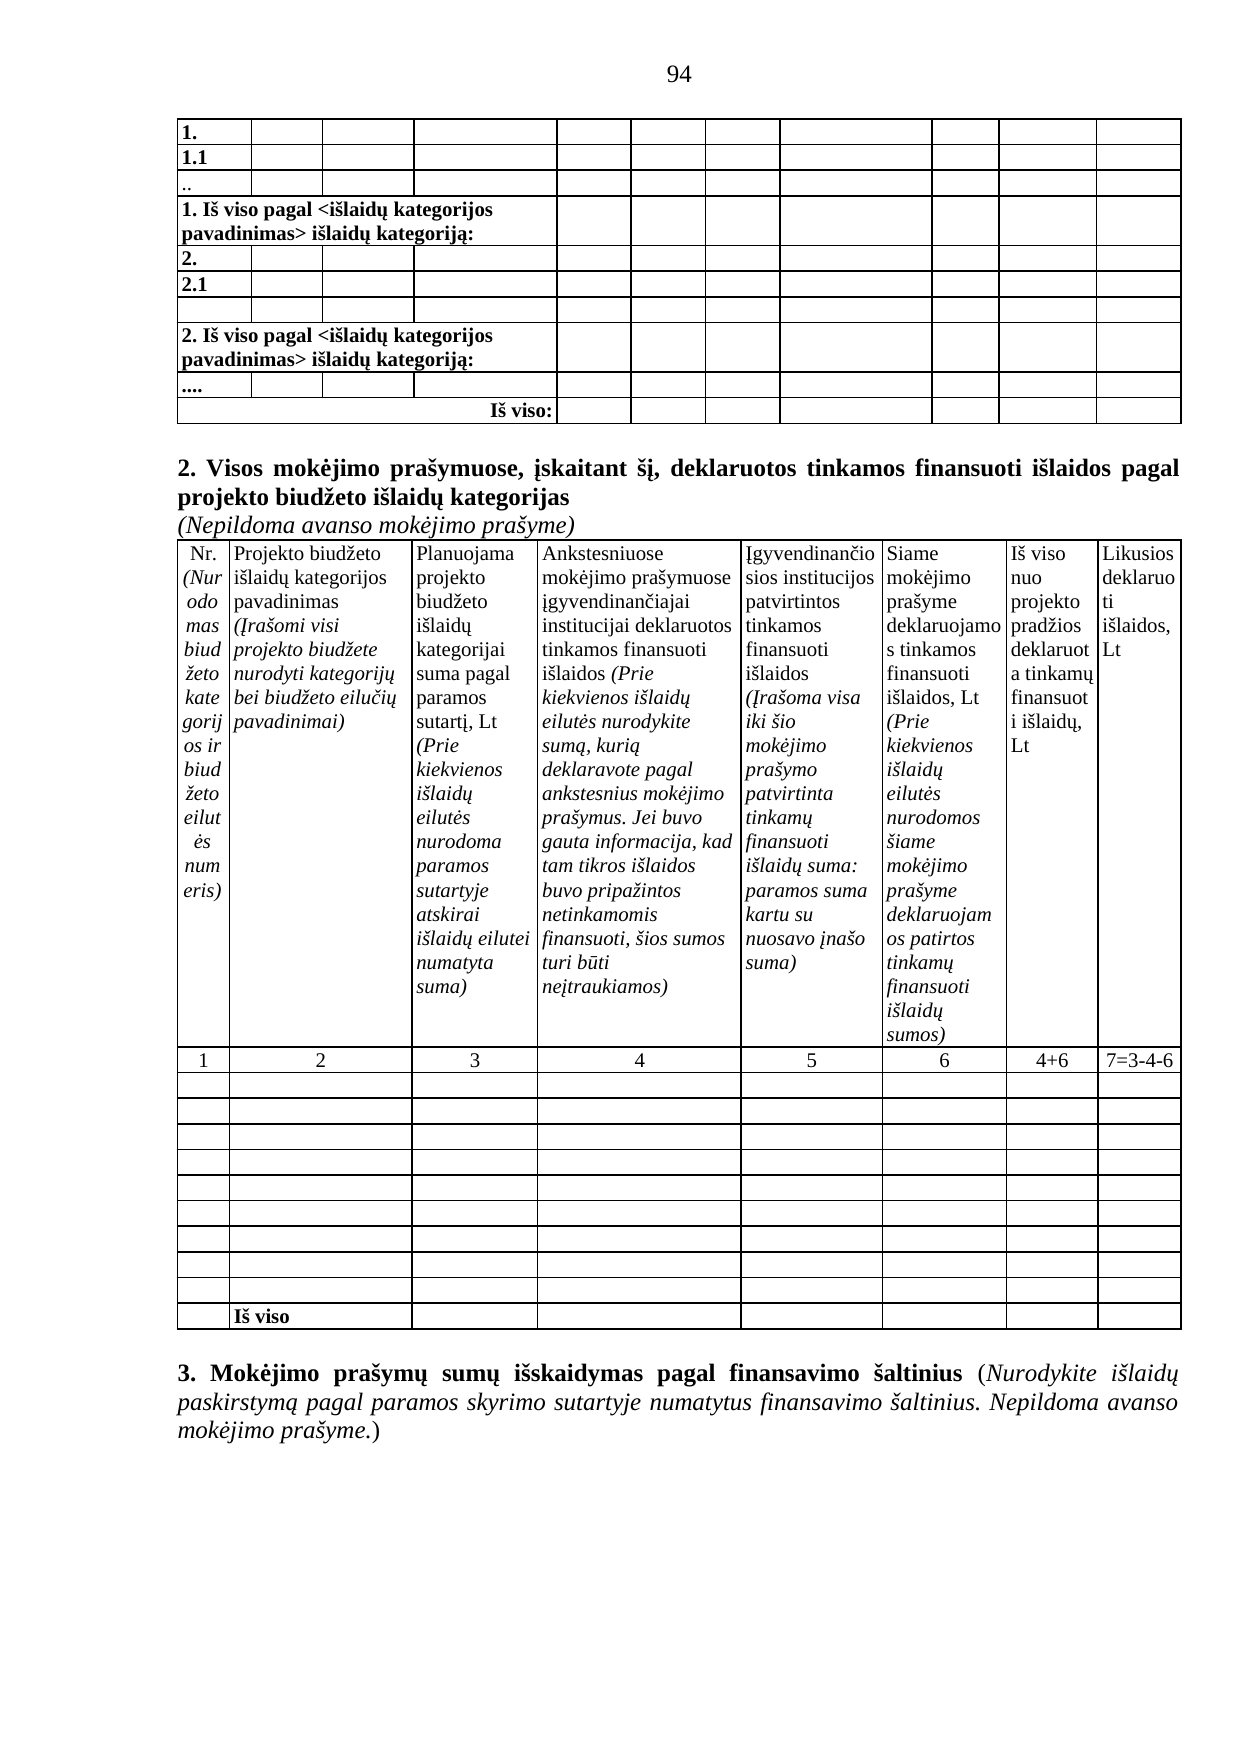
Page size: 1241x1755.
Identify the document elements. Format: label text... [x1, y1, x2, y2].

table_cell [1000, 373, 1096, 397]
table_cell [883, 1201, 1006, 1225]
table_header Nr. (Nurodomas biudžeto kategorijos ir biudžeto eilutės numeris) [178, 541, 229, 1046]
table_cell [1097, 373, 1180, 397]
table_cell [230, 1201, 411, 1225]
table_cell 3 [413, 1048, 537, 1072]
table_cell [1007, 1253, 1097, 1277]
table_cell [1099, 1304, 1180, 1328]
table_cell [230, 1253, 411, 1277]
table_cell [558, 145, 630, 169]
table_cell [323, 246, 413, 270]
table_cell 1. Iš viso pagal <išlaidų kategorijos pavadinimas> išlaidų kategoriją: [178, 197, 556, 245]
table_cell [230, 1227, 411, 1251]
table_cell [1097, 197, 1180, 245]
table_cell [706, 323, 779, 371]
table_cell [933, 298, 998, 322]
table_header Planuojama projekto biudžeto išlaidų kategorijai suma pagal paramos sutartį, Lt (Prie kiekvienos išlaidų eilutės nurodoma paramos sutartyje atskirai išlaidų eilutei numatyta suma) [413, 541, 537, 1046]
table_cell [781, 120, 931, 144]
table_cell [781, 373, 931, 397]
table_cell [558, 398, 630, 422]
table_cell [178, 298, 251, 322]
table_cell [413, 1304, 537, 1328]
table_cell [1097, 272, 1180, 296]
table_cell [1097, 323, 1180, 371]
table_cell 6 [883, 1048, 1006, 1072]
table_cell 2. Iš viso pagal <išlaidų kategorijos pavadinimas> išlaidų kategoriją: [178, 323, 556, 371]
table_cell [883, 1125, 1006, 1148]
table_cell .. [178, 171, 251, 195]
table_cell [1099, 1073, 1180, 1097]
table_header Likusios deklaruoti išlaidos, Lt [1099, 541, 1180, 1046]
table_cell [538, 1253, 740, 1277]
table_cell [1099, 1176, 1180, 1200]
table_cell [558, 298, 630, 322]
table_cell [252, 145, 322, 169]
table_cell [415, 145, 556, 169]
table_cell [742, 1150, 882, 1174]
table_cell [558, 171, 630, 195]
table_cell [706, 298, 779, 322]
table_cell [413, 1099, 537, 1123]
table_cell [558, 197, 630, 245]
table_cell [415, 272, 556, 296]
table_cell [1097, 298, 1180, 322]
table_cell [706, 398, 779, 422]
table_cell [538, 1278, 740, 1302]
table_header Ankstesniuose mokėjimo prašymuose įgyvendinančiajai institucijai deklaruotos tinkamos finansuoti išlaidos (Prie kiekvienos išlaidų eilutės nurodykite sumą, kurią deklaravote pagal ankstesnius mokėjimo prašymus. Jei buvo gauta informacija, kad tam tikros išlaidos buvo pripažintos netinkamomis finansuoti, šios sumos turi būti neįtraukiamos) [538, 541, 740, 1046]
table_cell 4+6 [1007, 1048, 1097, 1072]
table_cell 4 [538, 1048, 740, 1072]
table_cell [558, 246, 630, 270]
table_cell [706, 171, 779, 195]
table_cell [1007, 1201, 1097, 1225]
table_cell [538, 1201, 740, 1225]
table_cell [632, 272, 705, 296]
table_cell [781, 145, 931, 169]
table_cell [538, 1099, 740, 1123]
table_cell [538, 1227, 740, 1251]
table_cell [1000, 120, 1096, 144]
table_cell [413, 1176, 537, 1200]
table_cell 2 [230, 1048, 411, 1072]
table_cell [323, 298, 413, 322]
table_cell [933, 398, 998, 422]
table_cell [742, 1304, 882, 1328]
table_cell [742, 1099, 882, 1123]
table_cell [252, 373, 322, 397]
text 2. Visos mokėjimo prašymuose, įskaitant šį, deklaruotos tinkamos finansuoti išlaidos pagal projekto biudžeto išlaidų kategorijas [177, 453, 1181, 510]
table_cell [178, 1176, 229, 1200]
table_header Siame mokėjimo prašyme deklaruojamos tinkamos finansuoti išlaidos, Lt (Prie kiekvienos išlaidų eilutės nurodomos šiame mokėjimo prašyme deklaruojamos patirtos tinkamų finansuoti išlaidų sumos) [883, 541, 1006, 1046]
table_cell [933, 272, 998, 296]
table_cell [252, 272, 322, 296]
table_cell [632, 373, 705, 397]
table_cell [933, 120, 998, 144]
text 3. Mokėjimo prašymų sumų išskaidymas pagal finansavimo šaltinius (Nurodykite išlaidų paskirstymą pagal paramos skyrimo sutartyje numatytus finansavimo šaltinius. Nepildoma avanso mokėjimo prašyme.) [177, 1358, 1181, 1444]
table_cell [883, 1253, 1006, 1277]
table_cell [558, 120, 630, 144]
table_cell [178, 1150, 229, 1174]
table_cell [632, 323, 705, 371]
table_cell [1000, 298, 1096, 322]
table_cell [1007, 1227, 1097, 1251]
table_cell [781, 197, 931, 245]
table_cell [883, 1150, 1006, 1174]
table_cell [1007, 1278, 1097, 1302]
table_cell 2. [178, 246, 251, 270]
table_cell [558, 272, 630, 296]
table_cell [742, 1278, 882, 1302]
table_cell [413, 1253, 537, 1277]
table_cell [323, 373, 413, 397]
table_cell [1007, 1176, 1097, 1200]
table_cell [781, 298, 931, 322]
table_cell [323, 120, 413, 144]
table_cell [742, 1125, 882, 1148]
table_cell [178, 1099, 229, 1123]
table_cell [933, 373, 998, 397]
table_cell Iš viso [230, 1304, 411, 1328]
table_cell [558, 323, 630, 371]
table_cell [252, 246, 322, 270]
table_cell [933, 246, 998, 270]
table_cell [706, 246, 779, 270]
table_cell [1007, 1150, 1097, 1174]
table_cell [323, 171, 413, 195]
table_cell [1007, 1125, 1097, 1148]
table_cell [933, 171, 998, 195]
table_cell [706, 120, 779, 144]
table_cell [415, 373, 556, 397]
table_cell [742, 1201, 882, 1225]
table_cell [538, 1125, 740, 1148]
table_cell [1000, 197, 1096, 245]
table_cell [781, 246, 931, 270]
table_cell [632, 120, 705, 144]
table_cell [933, 145, 998, 169]
table_cell [632, 145, 705, 169]
table_cell [883, 1073, 1006, 1097]
table_cell [252, 171, 322, 195]
table_cell [230, 1278, 411, 1302]
table_cell [883, 1227, 1006, 1251]
table_cell [1097, 398, 1180, 422]
table_cell 7=3-4-6 [1099, 1048, 1180, 1072]
table_cell [415, 246, 556, 270]
table_cell [413, 1278, 537, 1302]
table_cell [230, 1073, 411, 1097]
table_cell [415, 171, 556, 195]
table_cell [883, 1278, 1006, 1302]
table_cell [538, 1073, 740, 1097]
table_cell [178, 1278, 229, 1302]
table_cell [252, 298, 322, 322]
table_cell [413, 1150, 537, 1174]
table_cell [1000, 145, 1096, 169]
table_cell [538, 1176, 740, 1200]
table_cell [178, 1073, 229, 1097]
table_cell [632, 298, 705, 322]
table_cell [933, 323, 998, 371]
table_cell [230, 1125, 411, 1148]
table_cell [413, 1227, 537, 1251]
table_cell [1007, 1099, 1097, 1123]
table_cell [1097, 145, 1180, 169]
table_cell [781, 171, 931, 195]
table_cell 1 [178, 1048, 229, 1072]
table_cell [413, 1201, 537, 1225]
table_cell [538, 1304, 740, 1328]
table_cell [632, 197, 705, 245]
table_cell [883, 1099, 1006, 1123]
table_cell [883, 1304, 1006, 1328]
table_cell [1099, 1278, 1180, 1302]
table_cell [781, 272, 931, 296]
table_cell [1000, 398, 1096, 422]
table_cell [742, 1227, 882, 1251]
table_cell 1. [178, 120, 251, 144]
table_header Iš viso nuo projekto pradžios deklaruota tinkamų finansuoti išlaidų, Lt [1007, 541, 1097, 1046]
table_cell 5 [742, 1048, 882, 1072]
table_cell [742, 1176, 882, 1200]
table_cell [1097, 120, 1180, 144]
table_cell [883, 1176, 1006, 1200]
table_cell [1007, 1304, 1097, 1328]
table_cell [178, 1253, 229, 1277]
table_cell [706, 197, 779, 245]
table_cell [632, 171, 705, 195]
table_cell [1000, 246, 1096, 270]
table_cell [323, 272, 413, 296]
table_cell [742, 1073, 882, 1097]
table_cell [413, 1125, 537, 1148]
table_cell [632, 246, 705, 270]
table_cell [742, 1253, 882, 1277]
table_header Projekto biudžeto išlaidų kategorijos pavadinimas (Įrašomi visi projekto biudžete nurodyti kategorijų bei biudžeto eilučių pavadinimai) [230, 541, 411, 1046]
table_cell [706, 373, 779, 397]
table_cell [415, 298, 556, 322]
table_cell [1099, 1253, 1180, 1277]
table_cell [1000, 272, 1096, 296]
table_cell [1099, 1099, 1180, 1123]
table_cell [178, 1304, 229, 1328]
table_cell Iš viso: [178, 398, 556, 422]
table_cell [538, 1150, 740, 1174]
table_cell [632, 398, 705, 422]
table_cell [252, 120, 322, 144]
table_cell 1.1 [178, 145, 251, 169]
table_cell [1099, 1150, 1180, 1174]
table_cell [230, 1150, 411, 1174]
table_cell [781, 323, 931, 371]
table_cell .... [178, 373, 251, 397]
table_cell [781, 398, 931, 422]
table_cell [706, 145, 779, 169]
table_cell [706, 272, 779, 296]
table_header Įgyvendinančiosios institucijos patvirtintos tinkamos finansuoti išlaidos (Įrašoma visa iki šio mokėjimo prašymo patvirtinta tinkamų finansuoti išlaidų suma: paramos suma kartu su nuosavo įnašo suma) [742, 541, 882, 1046]
table_cell [1099, 1201, 1180, 1225]
table_cell [1099, 1227, 1180, 1251]
table_cell [415, 120, 556, 144]
table_cell [178, 1201, 229, 1225]
table_cell [1097, 246, 1180, 270]
table_cell 2.1 [178, 272, 251, 296]
table_cell [413, 1073, 537, 1097]
table_cell [230, 1176, 411, 1200]
table_cell [178, 1125, 229, 1148]
text (Nepildoma avanso mokėjimo prašyme) [177, 510, 1181, 539]
table_cell [1000, 323, 1096, 371]
table_cell [933, 197, 998, 245]
table_cell [1000, 171, 1096, 195]
table_cell [558, 373, 630, 397]
table_cell [1007, 1073, 1097, 1097]
table_cell [1099, 1125, 1180, 1148]
table_cell [323, 145, 413, 169]
table_cell [178, 1227, 229, 1251]
table_cell [230, 1099, 411, 1123]
table_cell [1097, 171, 1180, 195]
